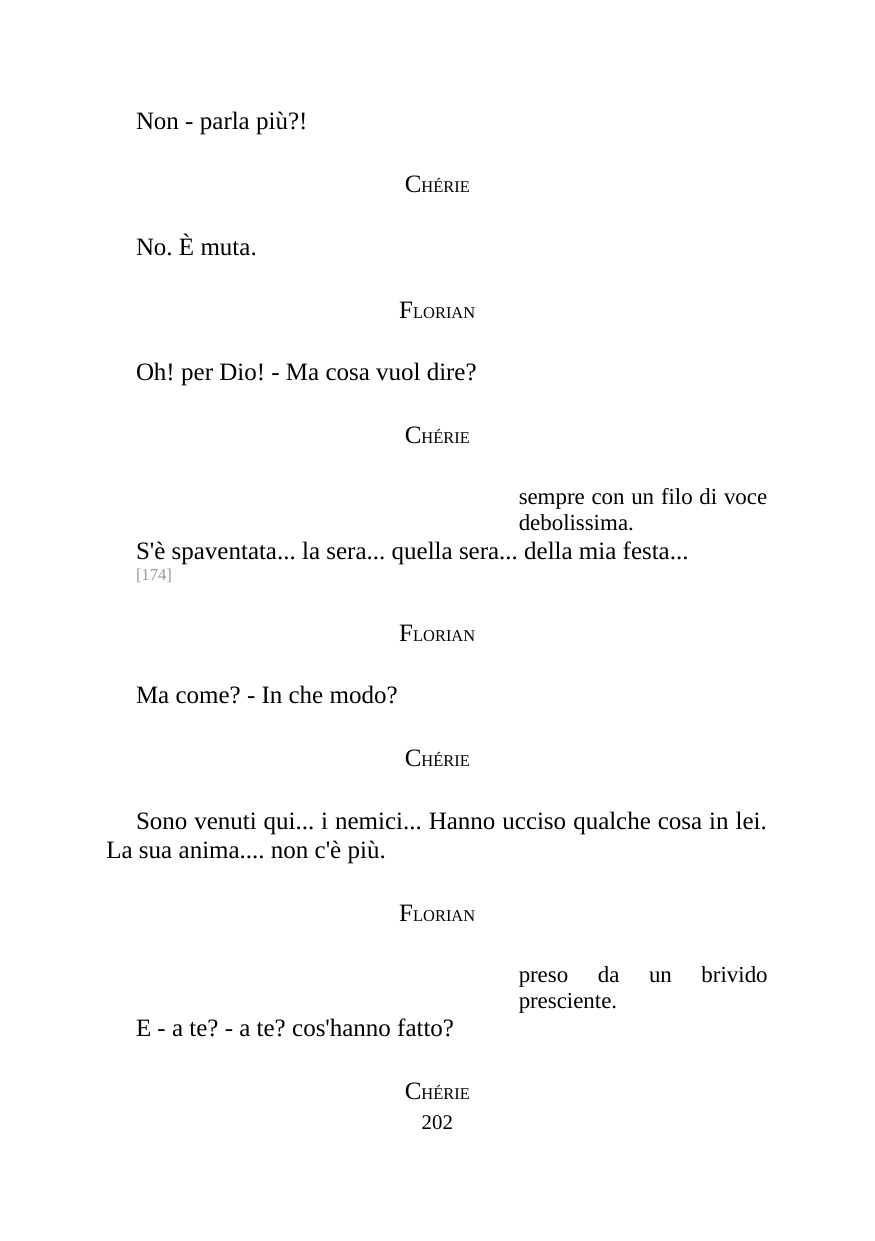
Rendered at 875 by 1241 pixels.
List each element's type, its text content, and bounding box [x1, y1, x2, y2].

text Chérie [106, 743, 768, 772]
text Chérie [106, 169, 768, 198]
text Ma come? - In che modo? [106, 681, 768, 709]
text S'è spaventata... la sera... quella sera... della mia festa... [106, 536, 768, 564]
text E - a te? - a te? cos'hanno fatto? [106, 1013, 768, 1042]
text Chérie [106, 420, 768, 449]
text preso da un brivido presciente. [518, 961, 768, 1013]
text [174] [106, 564, 768, 584]
text Oh! per Dio! - Ma cosa vuol dire? [106, 357, 768, 386]
text No. È muta. [106, 232, 768, 261]
text Florian [106, 295, 768, 323]
text Florian [106, 898, 768, 927]
text sempre con un filo di voce debolissima. [518, 483, 768, 536]
text Florian [106, 618, 768, 647]
text Sono venuti qui... i nemici... Hanno ucciso qualche cosa in lei. La sua anima.... non c'è più. [106, 806, 768, 864]
text Non - parla più?! [106, 106, 768, 135]
text Chérie [106, 1076, 768, 1105]
